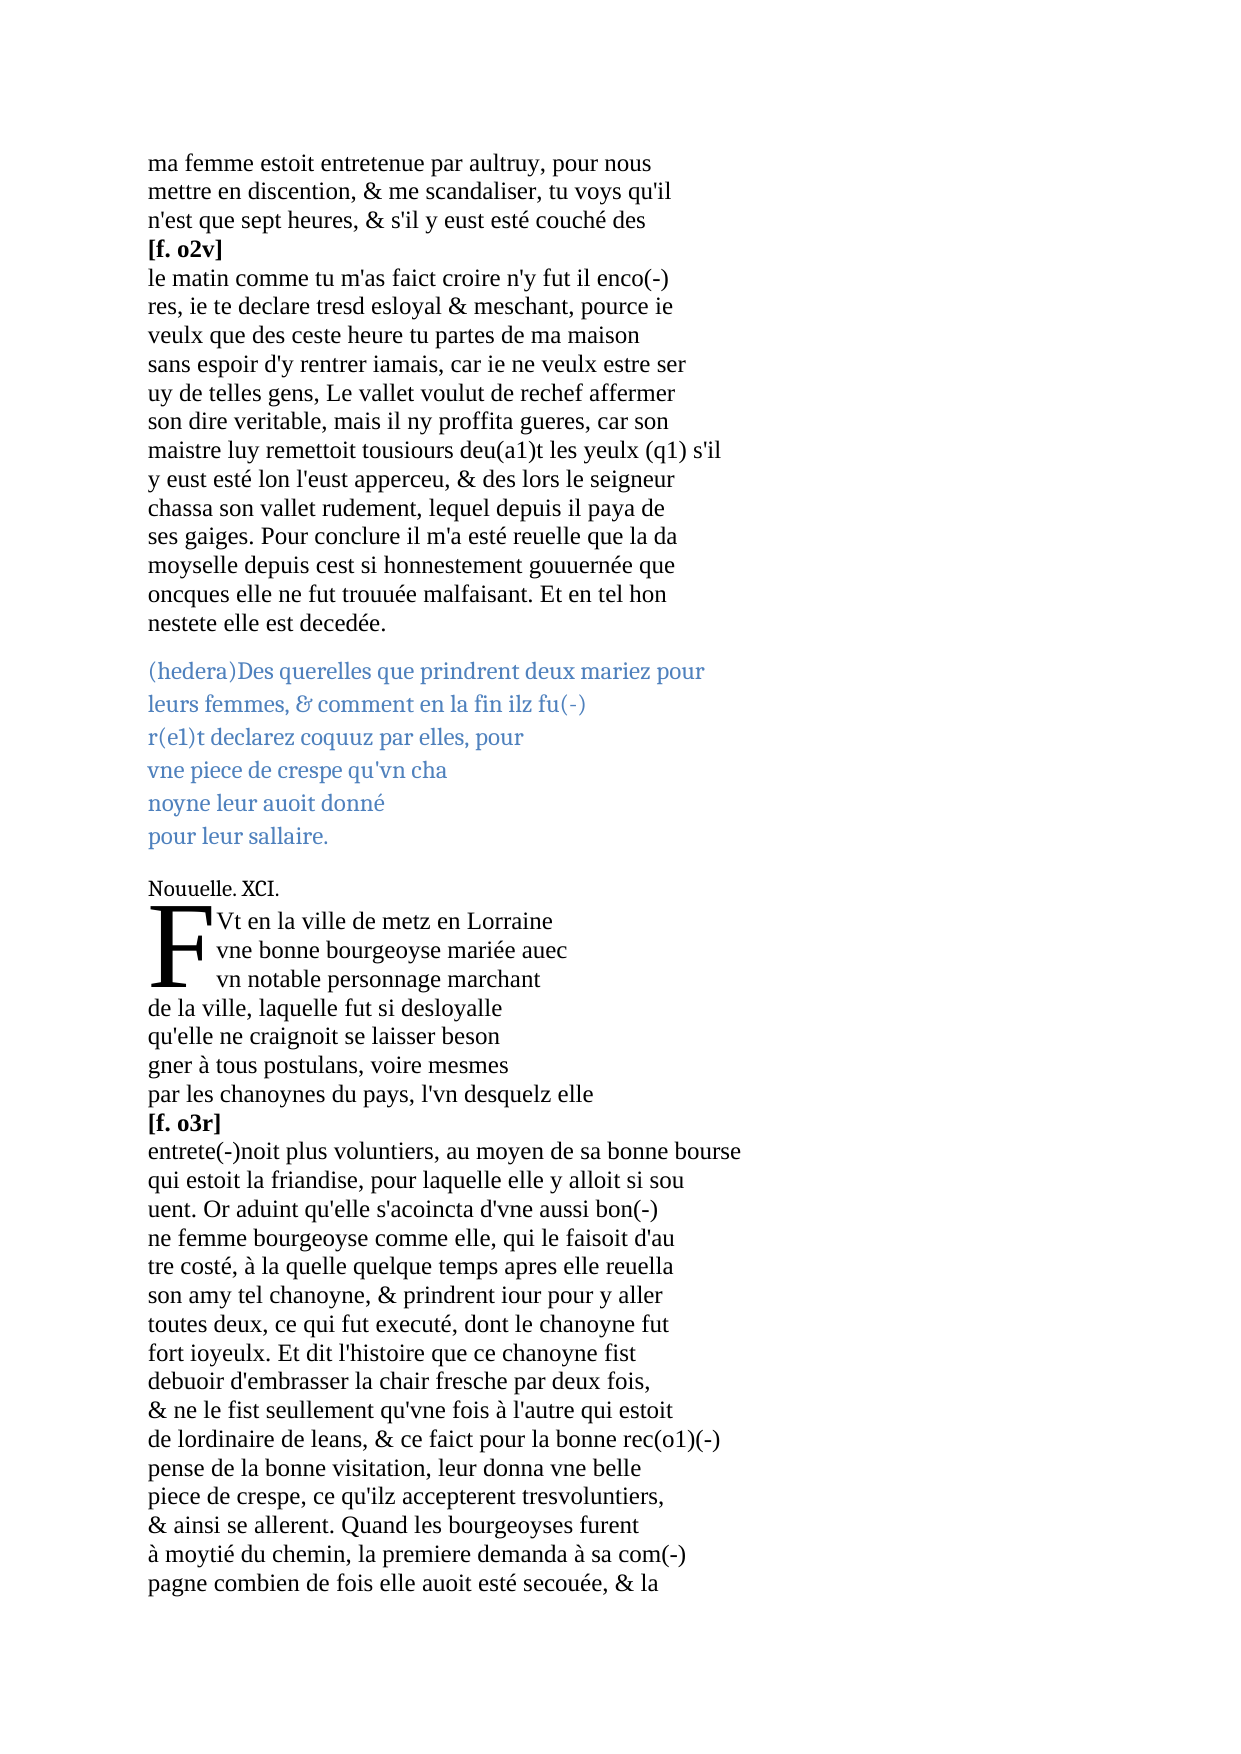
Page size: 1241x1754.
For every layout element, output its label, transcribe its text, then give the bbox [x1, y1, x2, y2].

subtitle (hedera)Des querelles que prindrent deux mariez pour leurs femmes, & comment en la fin ilz fu(-) r(e1)t declarez coquuz par elles, pour vne piece de crespe qu'vn cha noyne leur auoit donné pour leur sallaire. [148, 657, 1093, 851]
subtitle Nouuelle. XCI. [148, 876, 1093, 902]
text FVt en la ville de metz en Lorraine vne bonne bourgeoyse mariée auec vn notable personnage marchant de la ville, laquelle fut si desloyalle qu'elle ne craignoit se laisser beson gner à tous postulans, voire mesmes par les chanoynes du pays, l'vn desquelz elle [f. o3r] entrete(-)noit plus voluntiers, au moyen de sa bonne bourse qui estoit la friandise, pour laquelle elle y alloit si sou uent. Or aduint qu'elle s'acoincta d'vne aussi bon(-) ne femme bourgeoyse comme elle, qui le faisoit d'au tre costé, à la quelle quelque temps apres elle reuella son amy tel chanoyne, & prindrent iour pour y aller toutes deux, ce qui fut executé, dont le chanoyne fut fort ioyeulx. Et dit l'histoire que ce chanoyne fist debuoir d'embrasser la chair fresche par deux fois, & ne le fist seullement qu'vne fois à l'autre qui estoit de lordinaire de leans, & ce faict pour la bonne rec(o1)(-) pense de la bonne visitation, leur donna vne belle piece de crespe, ce qu'ilz accepterent tresvoluntiers, & ainsi se allerent. Quand les bourgeoyses furent à moytié du chemin, la premiere demanda à sa com(-) pagne combien de fois elle auoit esté secouée, & la [148, 906, 1093, 1596]
text ma femme estoit entretenue par aultruy, pour nous mettre en discention, & me scandaliser, tu voys qu'il n'est que sept heures, & s'il y eust esté couché des [f. o2v] le matin comme tu m'as faict croire n'y fut il enco(-) res, ie te declare tresd esloyal & meschant, pource ie veulx que des ceste heure tu partes de ma maison sans espoir d'y rentrer iamais, car ie ne veulx estre ser uy de telles gens, Le vallet voulut de rechef affermer son dire veritable, mais il ny proffita gueres, car son maistre luy remettoit tousiours deu(a1)t les yeulx (q1) s'il y eust esté lon l'eust apperceu, & des lors le seigneur chassa son vallet rudement, lequel depuis il paya de ses gaiges. Pour conclure il m'a esté reuelle que la da moyselle depuis cest si honnestement gouuernée que oncques elle ne fut trouuée malfaisant. Et en tel hon nestete elle est decedée. [148, 148, 1093, 636]
